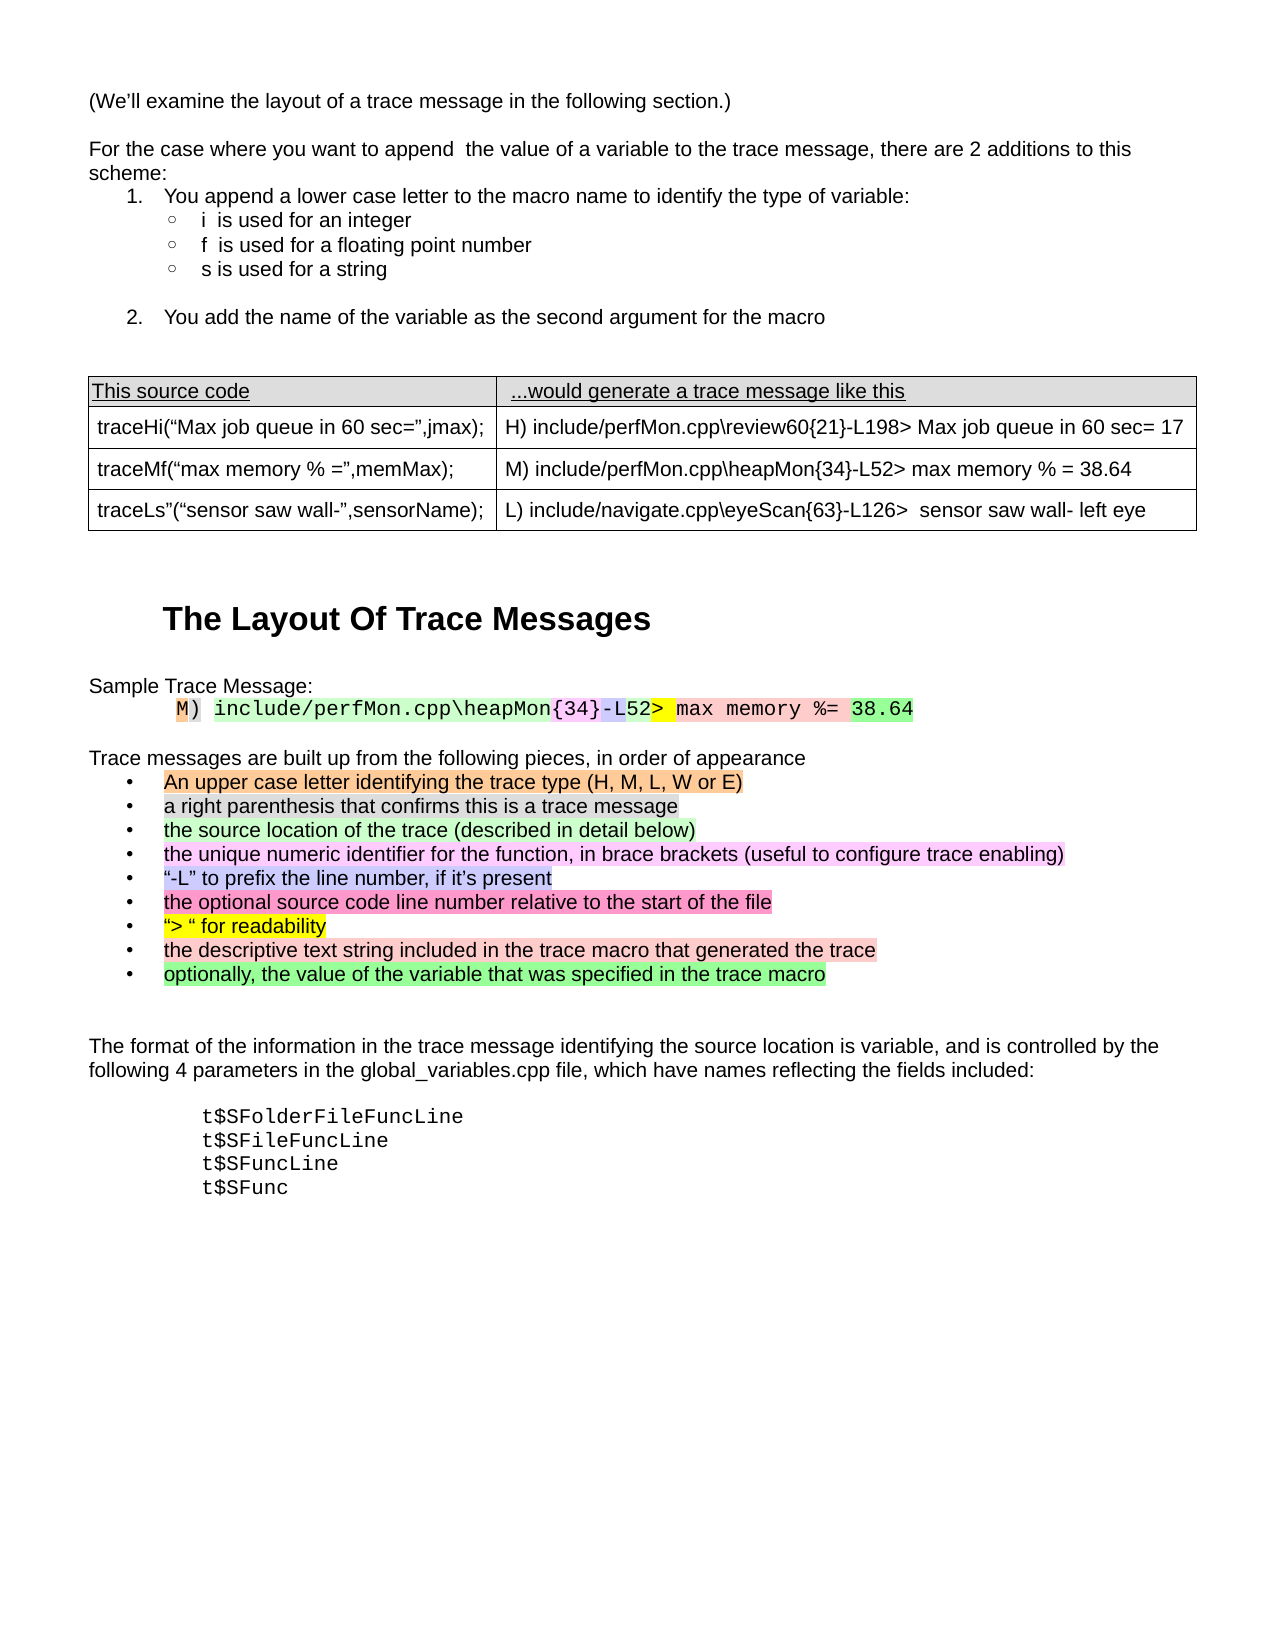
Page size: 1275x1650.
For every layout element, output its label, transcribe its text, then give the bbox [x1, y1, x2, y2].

list the unique numeric identifier for the function, in brace brackets (useful to configure trace enabling) [126, 842, 1186, 866]
text t$SFileFuncLine [88, 1129, 1186, 1153]
table_cell L) include/navigate.cpp\eyeScan{63}-L126> sensor saw wall- left eye [497, 490, 1196, 530]
subtitle The Layout Of Trace Messages [88, 599, 1186, 638]
text For the case where you want to append the value of a variable to the trace message, there are 2 additions to this scheme: [88, 136, 1186, 184]
list An upper case letter identifying the trace type (H, M, L, W or E) [126, 769, 1186, 794]
list “> “ for readability [126, 914, 1186, 938]
table_cell M) include/perfMon.cpp\heapMon{34}-L52> max memory % = 38.64 [497, 449, 1196, 489]
table_header This source code [89, 377, 496, 406]
text t$SFunc [88, 1177, 1186, 1201]
list You add the name of the variable as the second argument for the macro [126, 304, 1186, 328]
table_header ...would generate a trace message like this [497, 377, 1196, 406]
list “-L” to prefix the line number, if it’s present [126, 866, 1186, 890]
list the source location of the trace (described in detail below) [126, 818, 1186, 842]
list optionally, the value of the variable that was specified in the trace macro [126, 962, 1186, 986]
list f is used for a floating point number [163, 232, 1186, 256]
text The format of the information in the trace message identifying the source location is variable, and is controlled by the following 4 parameters in the global_variables.cpp file, which have names reflecting the fields included: [88, 1034, 1186, 1082]
list s is used for a string [163, 256, 1186, 304]
text Sample Trace Message: [88, 674, 1186, 698]
list the descriptive text string included in the trace macro that generated the trace [126, 938, 1186, 962]
list a right parenthesis that confirms this is a trace message [126, 794, 1186, 818]
text M) include/perfMon.cpp\heapMon{34}-L52> max memory %= 38.64 [88, 698, 1186, 722]
list i is used for an integer [163, 208, 1186, 232]
table_cell traceLs”(“sensor saw wall-”,sensorName); [89, 490, 496, 530]
table_cell H) include/perfMon.cpp\review60{21}-L198> Max job queue in 60 sec= 17 [497, 407, 1196, 448]
table_cell traceMf(“max memory % =”,memMax); [89, 449, 496, 489]
table_cell traceHi(“Max job queue in 60 sec=”,jmax); [89, 407, 496, 448]
text Trace messages are built up from the following pieces, in order of appearance [88, 746, 1186, 769]
text t$SFuncLine [88, 1153, 1186, 1177]
list You append a lower case letter to the macro name to identify the type of variable: [126, 184, 1186, 208]
text (We’ll examine the layout of a trace message in the following section.) [88, 88, 1186, 112]
text t$SFolderFileFuncLine [88, 1106, 1186, 1129]
list the optional source code line number relative to the start of the file [126, 890, 1186, 914]
